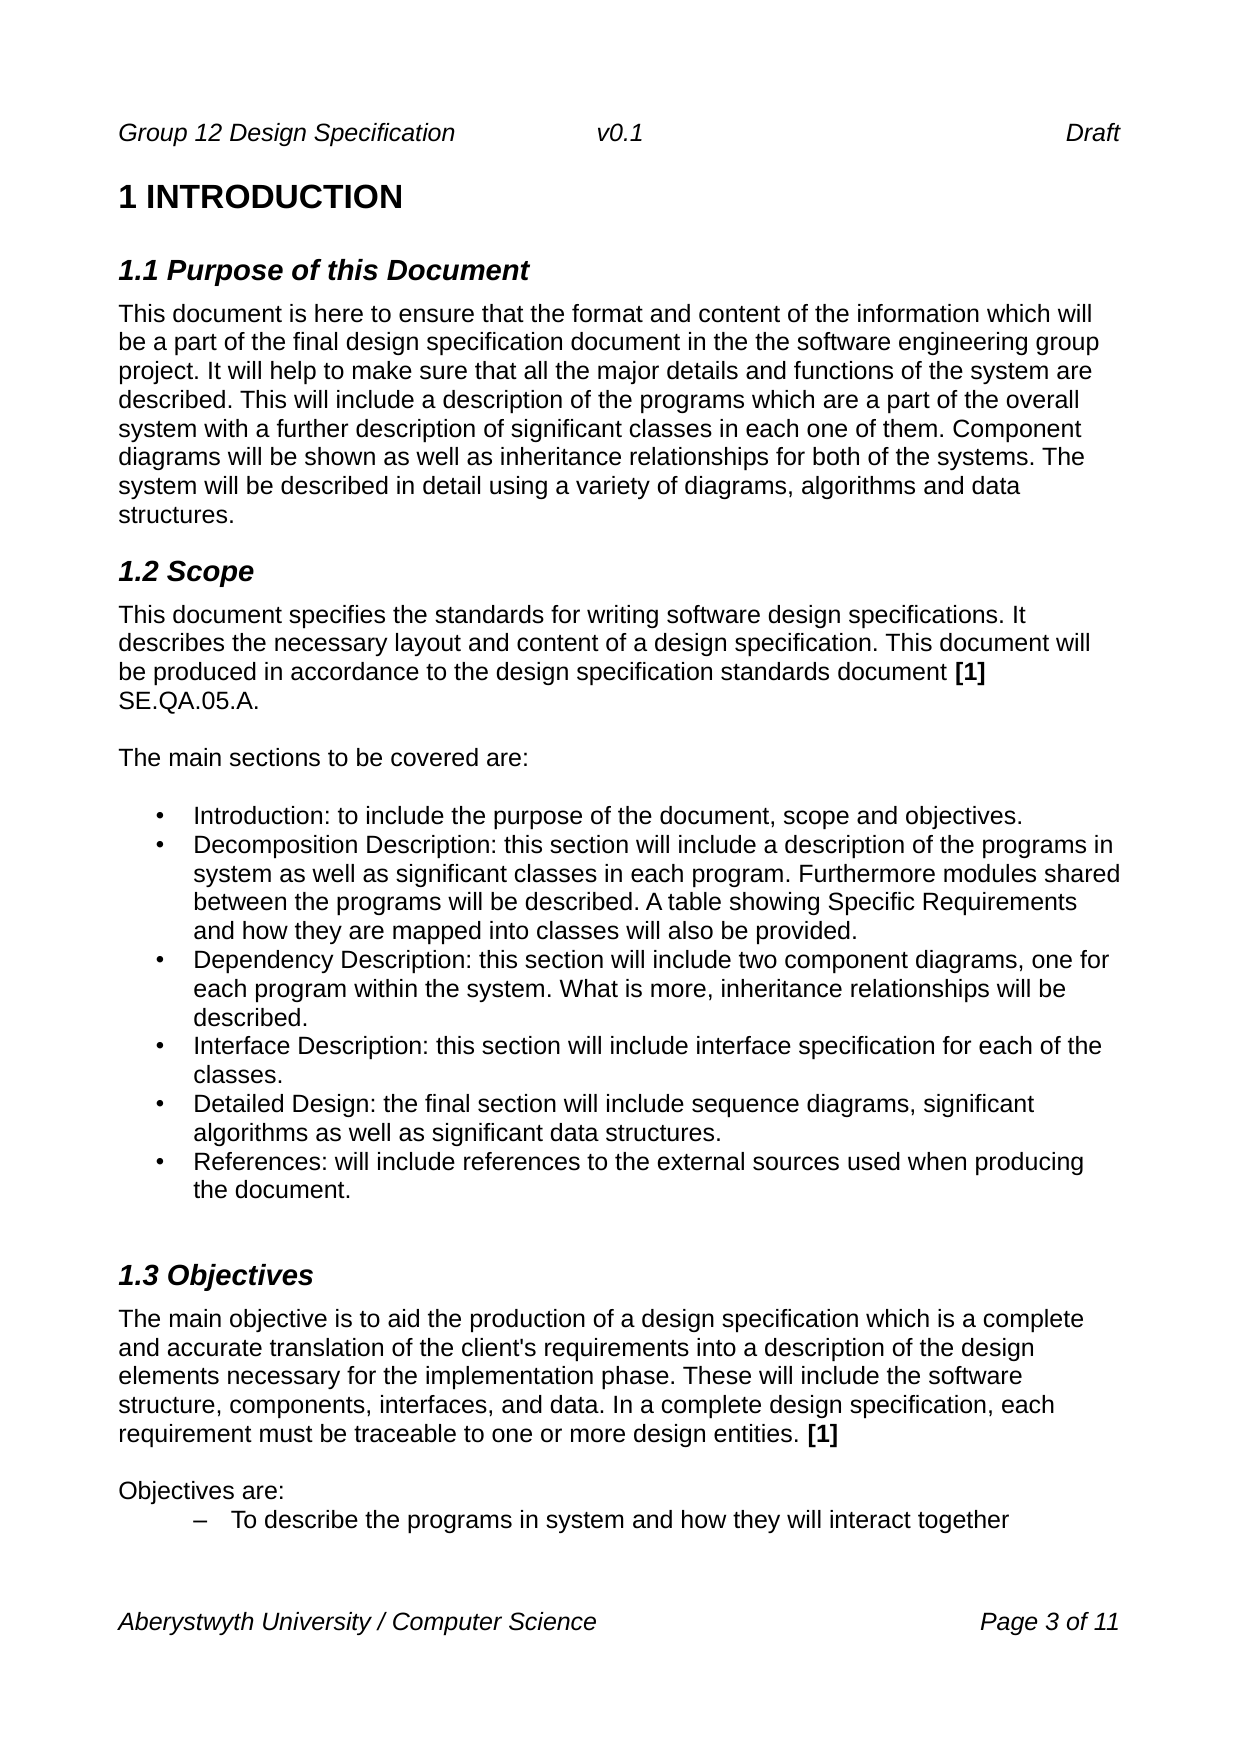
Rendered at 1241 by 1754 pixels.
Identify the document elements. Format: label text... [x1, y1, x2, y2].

list To describe the programs in system and how they will interact together [193, 1505, 1122, 1534]
list References: will include references to the external sources used when producing the document. [156, 1146, 1122, 1204]
list Introduction: to include the purpose of the document, scope and objectives. [156, 801, 1122, 830]
text The main sections to be covered are: [118, 743, 1122, 772]
subtitle 1.3 Objectives [118, 1258, 1122, 1291]
subtitle 1 INTRODUCTION [118, 176, 1122, 215]
subtitle 1.1 Purpose of this Document [118, 253, 1122, 286]
text This document specifies the standards for writing software design specifications. It describes the necessary layout and content of a design specification. This document will be produced in accordance to the design specification standards document [1] SE.QA.05.A. [118, 600, 1122, 715]
list Dependency Description: this section will include two component diagrams, one for each program within the system. What is more, inheritance relationships will be described. [156, 945, 1122, 1031]
text Objectives are: [118, 1476, 1122, 1505]
list Decomposition Description: this section will include a description of the programs in system as well as significant classes in each program. Furthermore modules shared between the programs will be described. A table showing Specific Requirements and how they are mapped into classes will also be provided. [156, 830, 1122, 945]
text This document is here to ensure that the format and content of the information which will be a part of the final design specification document in the the software engineering group project. It will help to make sure that all the major details and functions of the system are described. This will include a description of the programs which are a part of the overall system with a further description of significant classes in each one of them. Component diagrams will be shown as well as inheritance relationships for both of the systems. The system will be described in detail using a variety of diagrams, algorithms and data structures. [118, 299, 1122, 529]
text The main objective is to aid the production of a design specification which is a complete and accurate translation of the client's requirements into a description of the design elements necessary for the implementation phase. These will include the software structure, components, interfaces, and data. In a complete design specification, each requirement must be traceable to one or more design entities. [1] [118, 1304, 1122, 1448]
list Detailed Design: the final section will include sequence diagrams, significant algorithms as well as significant data structures. [156, 1089, 1122, 1146]
list Interface Description: this section will include interface specification for each of the classes. [156, 1031, 1122, 1089]
subtitle 1.2 Scope [118, 554, 1122, 587]
